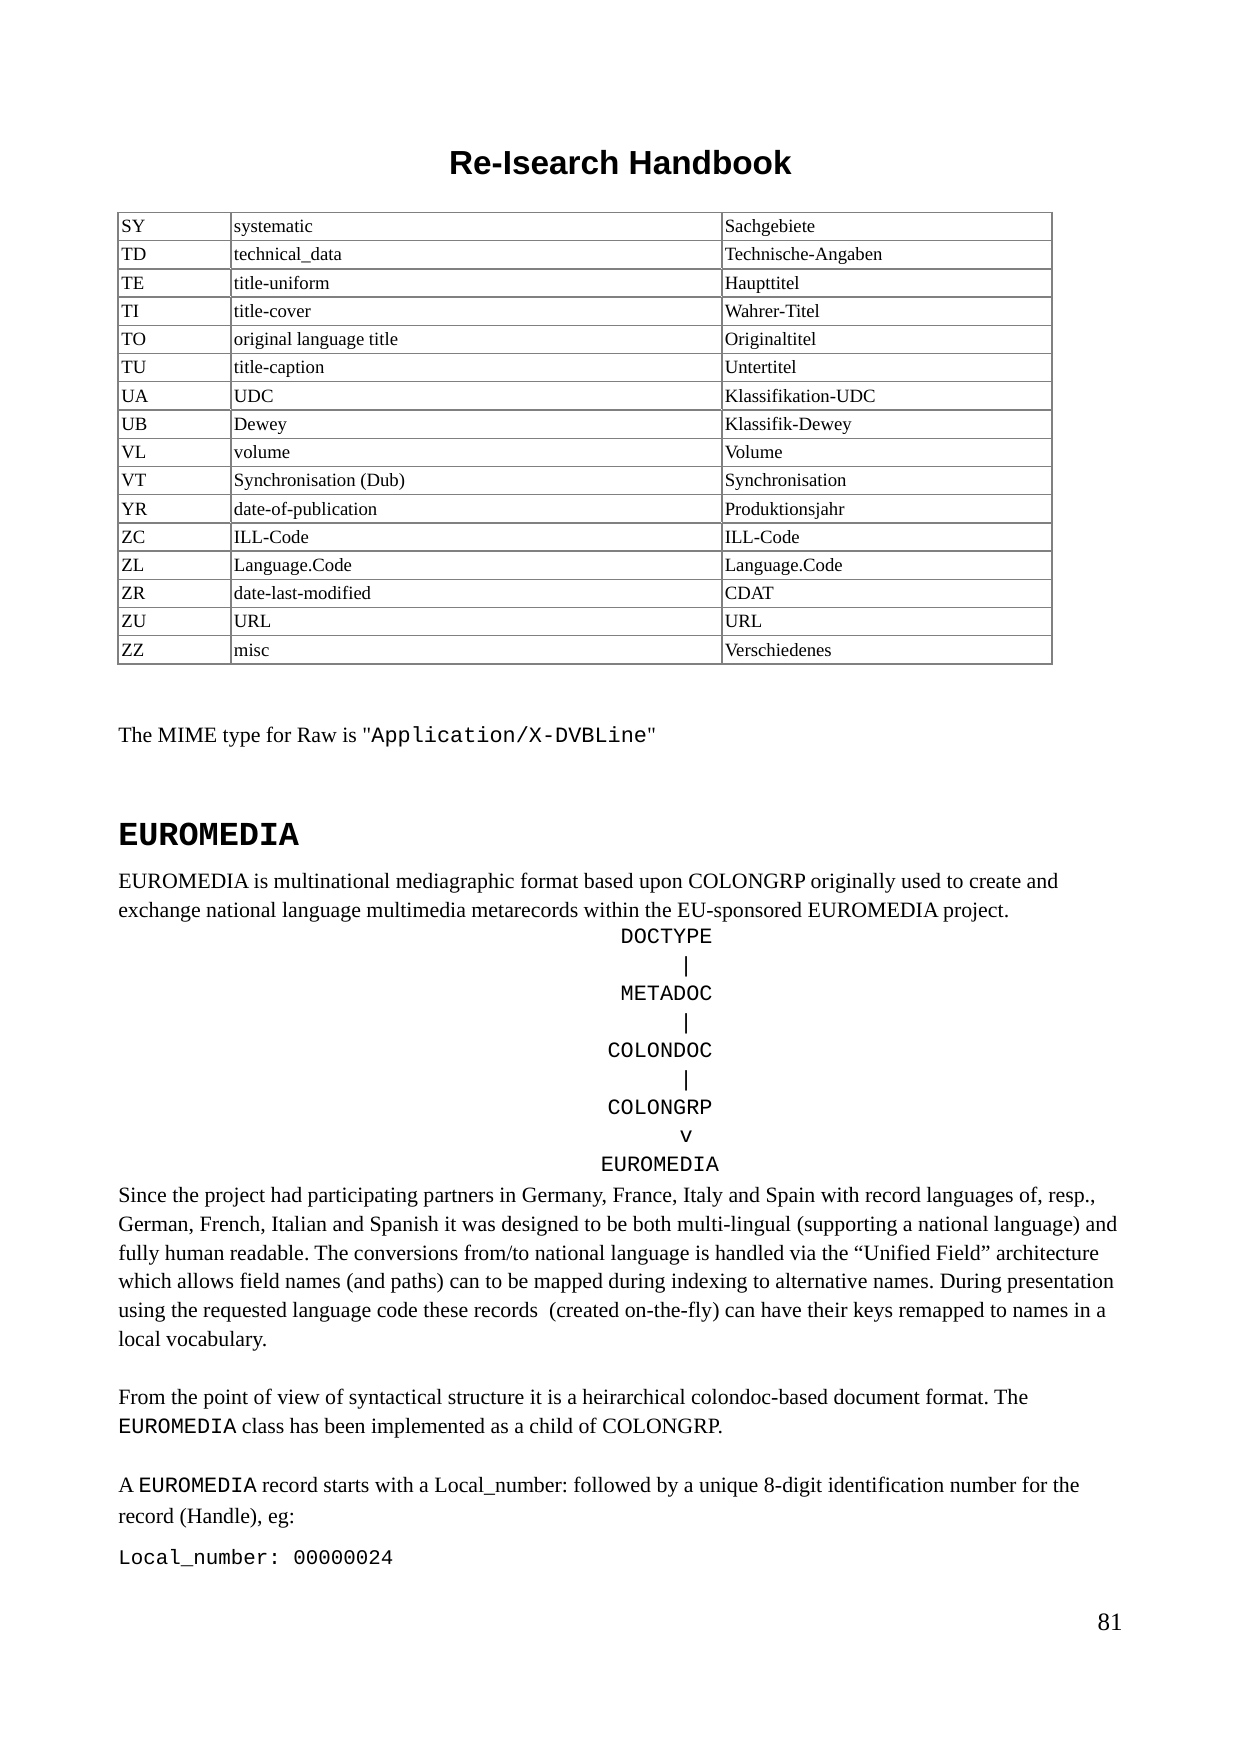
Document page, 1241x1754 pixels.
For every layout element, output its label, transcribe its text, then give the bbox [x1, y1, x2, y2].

table_cell URL [232, 608, 721, 635]
table_cell volume [232, 439, 721, 466]
table_cell Untertitel [723, 354, 1051, 381]
table_cell date-last-modified [232, 580, 721, 607]
table_cell title-cover [232, 298, 721, 324]
table_cell Originaltitel [723, 326, 1051, 353]
table_cell Sachgebiete [723, 213, 1051, 240]
text Local_number: 00000024 [118, 1547, 1122, 1571]
subtitle EUROMEDIA [118, 817, 1122, 855]
text A EUROMEDIA record starts with a Local_number: followed by a unique 8-digit identification number for the record (Handle), eg: [118, 1472, 1122, 1528]
table_cell YR [119, 495, 230, 522]
table_cell Technische-Angaben [723, 241, 1051, 268]
table_cell misc [232, 636, 721, 663]
table_cell UDC [232, 382, 721, 409]
table_cell Language.Code [723, 552, 1051, 578]
table_cell UA [119, 382, 230, 409]
table_cell Dewey [232, 411, 721, 437]
table_cell Klassifik-Dewey [723, 411, 1051, 437]
table_cell VL [119, 439, 230, 466]
table_cell title-uniform [232, 270, 721, 296]
table_cell TI [119, 298, 230, 324]
table_cell Produktionsjahr [723, 495, 1051, 522]
table_cell Language.Code [232, 552, 721, 578]
table_cell Synchronisation [723, 467, 1051, 494]
table_cell SY [119, 213, 230, 240]
table_cell date-of-publication [232, 495, 721, 522]
text COLONGRP [118, 1096, 1122, 1121]
table_cell systematic [232, 213, 721, 240]
table_cell VT [119, 467, 230, 494]
table_cell TO [119, 326, 230, 353]
table_cell Synchronisation (Dub) [232, 467, 721, 494]
text The MIME type for Raw is "Application/X-DVBLine" [118, 722, 1122, 749]
table_cell ZZ [119, 636, 230, 663]
text | [118, 1011, 1122, 1036]
text | [118, 954, 1122, 979]
text COLONDOC [118, 1039, 1122, 1064]
table_cell ZL [119, 552, 230, 578]
table_cell CDAT [723, 580, 1051, 607]
text EUROMEDIA is multinational mediagraphic format based upon COLONGRP originally used to create and exchange national language multimedia metarecords within the EU-sponsored EUROMEDIA project. [118, 868, 1122, 922]
text From the point of view of syntactical structure it is a heirarchical colondoc-based document format. The EUROMEDIA class has been implemented as a child of COLONGRP. [118, 1384, 1122, 1440]
table_cell technical_data [232, 241, 721, 268]
text v [118, 1125, 1122, 1149]
text METADOC [118, 982, 1122, 1007]
table_cell TU [119, 354, 230, 381]
table_cell ILL-Code [232, 524, 721, 550]
table_cell TE [119, 270, 230, 296]
text Since the project had participating partners in Germany, France, Italy and Spain with record languages of, resp., German, French, Italian and Spanish it was designed to be both multi-lingual (supporting a national language) and fully human readable. The conversions from/to national language is handled via the “Unified Field” architecture which allows field names (and paths) can to be mapped during indexing to alternative names. During presentation using the requested language code these records (created on-the-fly) can have their keys remapped to names in a local vocabulary. [118, 1182, 1122, 1352]
table_cell Haupttitel [723, 270, 1051, 296]
text | [118, 1068, 1122, 1093]
text EUROMEDIA [118, 1153, 1122, 1178]
table_cell original language title [232, 326, 721, 353]
table_cell Verschiedenes [723, 636, 1051, 663]
table_cell URL [723, 608, 1051, 635]
table_cell ZR [119, 580, 230, 607]
table_cell ZC [119, 524, 230, 550]
table_cell Wahrer-Titel [723, 298, 1051, 324]
table_cell TD [119, 241, 230, 268]
table_cell ZU [119, 608, 230, 635]
text DOCTYPE [118, 926, 1122, 950]
table_cell UB [119, 411, 230, 437]
table_cell ILL-Code [723, 524, 1051, 550]
table_cell title-caption [232, 354, 721, 381]
table_cell Volume [723, 439, 1051, 466]
table_cell Klassifikation-UDC [723, 382, 1051, 409]
